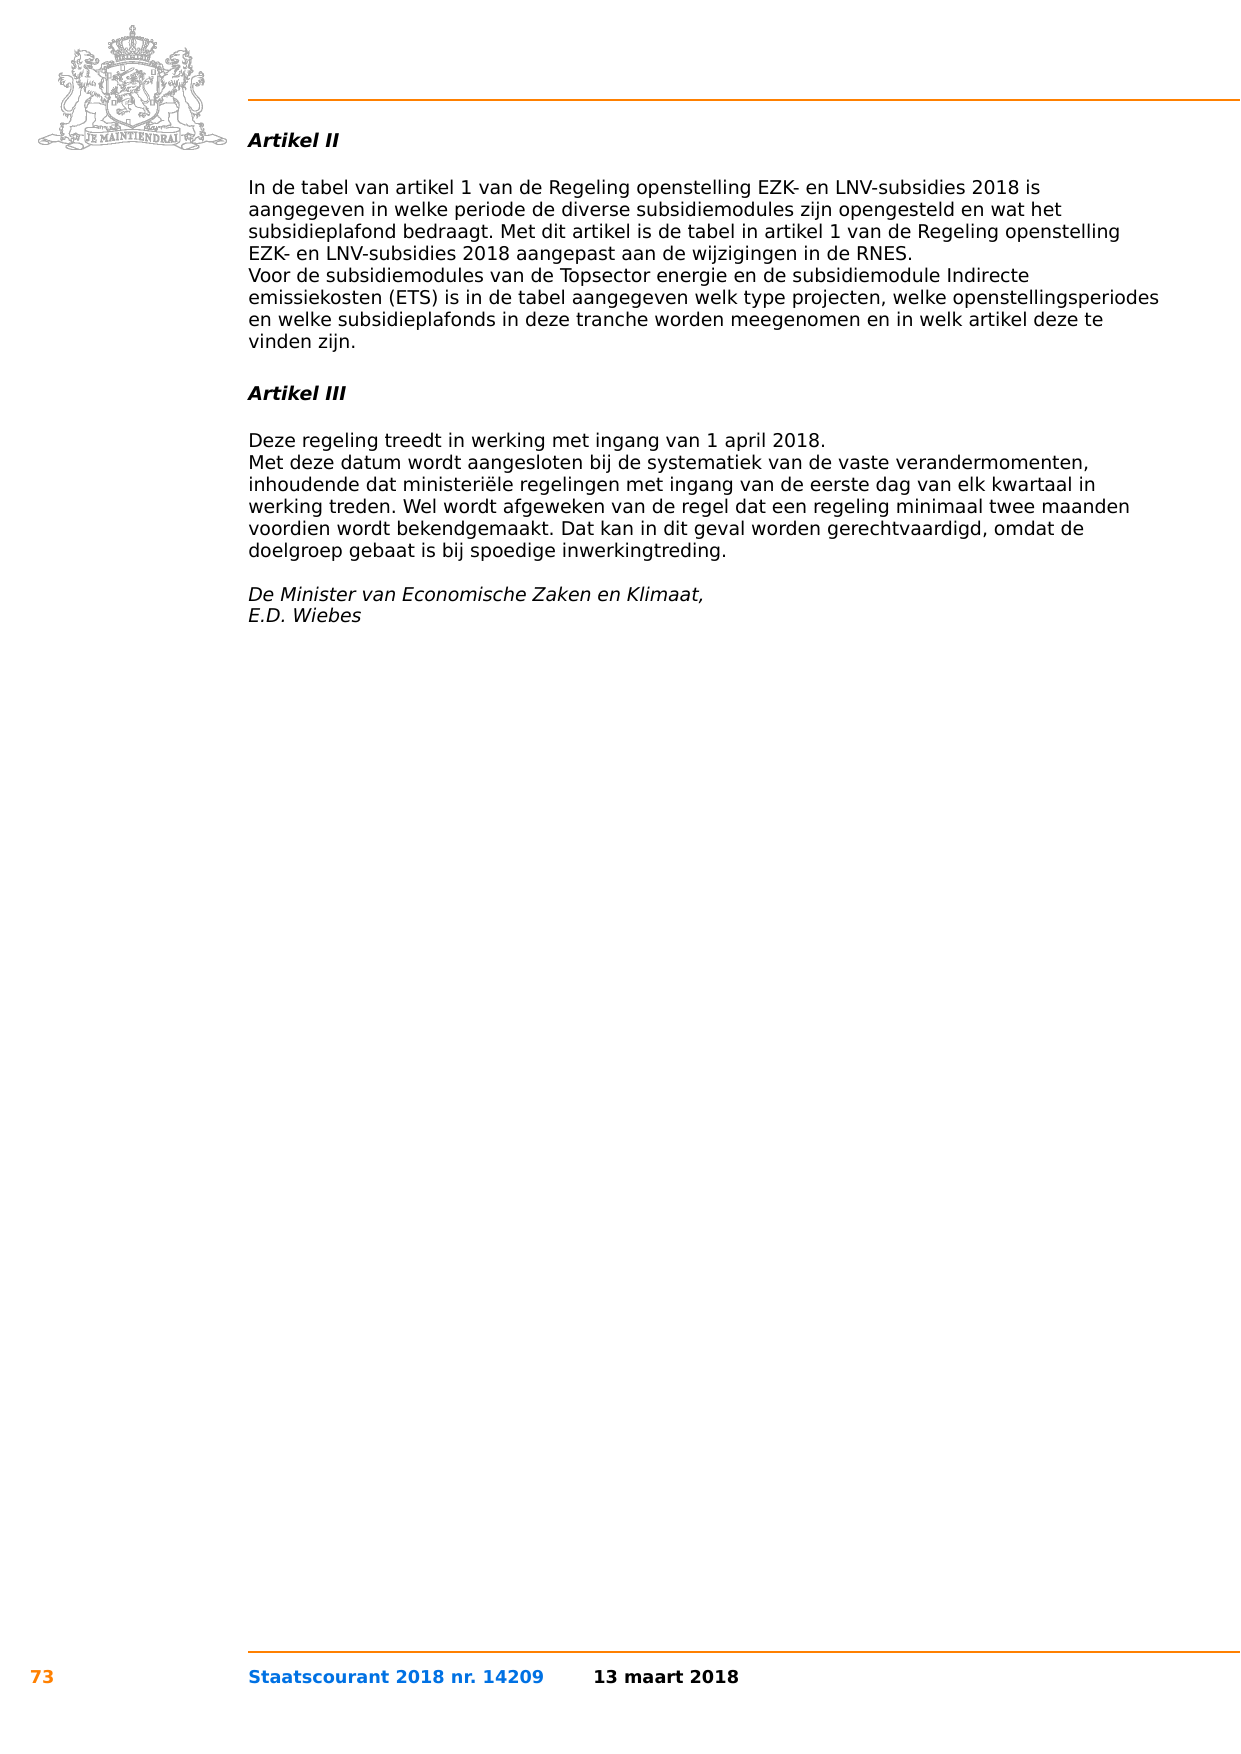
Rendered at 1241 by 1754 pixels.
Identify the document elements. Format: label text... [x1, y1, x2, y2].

text In de tabel van artikel 1 van de Regeling openstelling EZK- en LNV-subsidies 2018 is aangegeven in welke periode de diverse subsidiemodules zijn opengesteld en wat het subsidieplafond bedraagt. Met dit artikel is de tabel in artikel 1 van de Regeling openstelling EZK- en LNV-subsidies 2018 aangepast aan de wijzigingen in de RNES. [248, 177, 1163, 265]
text Deze regeling treedt in werking met ingang van 1 april 2018. [248, 430, 1163, 452]
text Voor de subsidiemodules van de Topsector energie en de subsidiemodule Indirecte emissiekosten (ETS) is in de tabel aangegeven welk type projecten, welke openstellingsperiodes en welke subsidieplafonds in deze tranche worden meegenomen en in welk artikel deze te vinden zijn. [248, 265, 1163, 353]
text Met deze datum wordt aangesloten bij de systematiek van de vaste verandermomenten, inhoudende dat ministeriële regelingen met ingang van de eerste dag van elk kwartaal in werking treden. Wel wordt afgeweken van de regel dat een regeling minimaal twee maanden voordien wordt bekendgemaakt. Dat kan in dit geval worden gerechtvaardigd, omdat de doelgroep gebaat is bij spoedige inwerkingtreding. [248, 452, 1163, 562]
picture [38, 25, 227, 150]
subtitle Artikel III [248, 383, 1163, 405]
text De Minister van Economische Zaken en Klimaat, E.D. Wiebes [248, 583, 1163, 627]
subtitle Artikel II [248, 130, 1163, 152]
